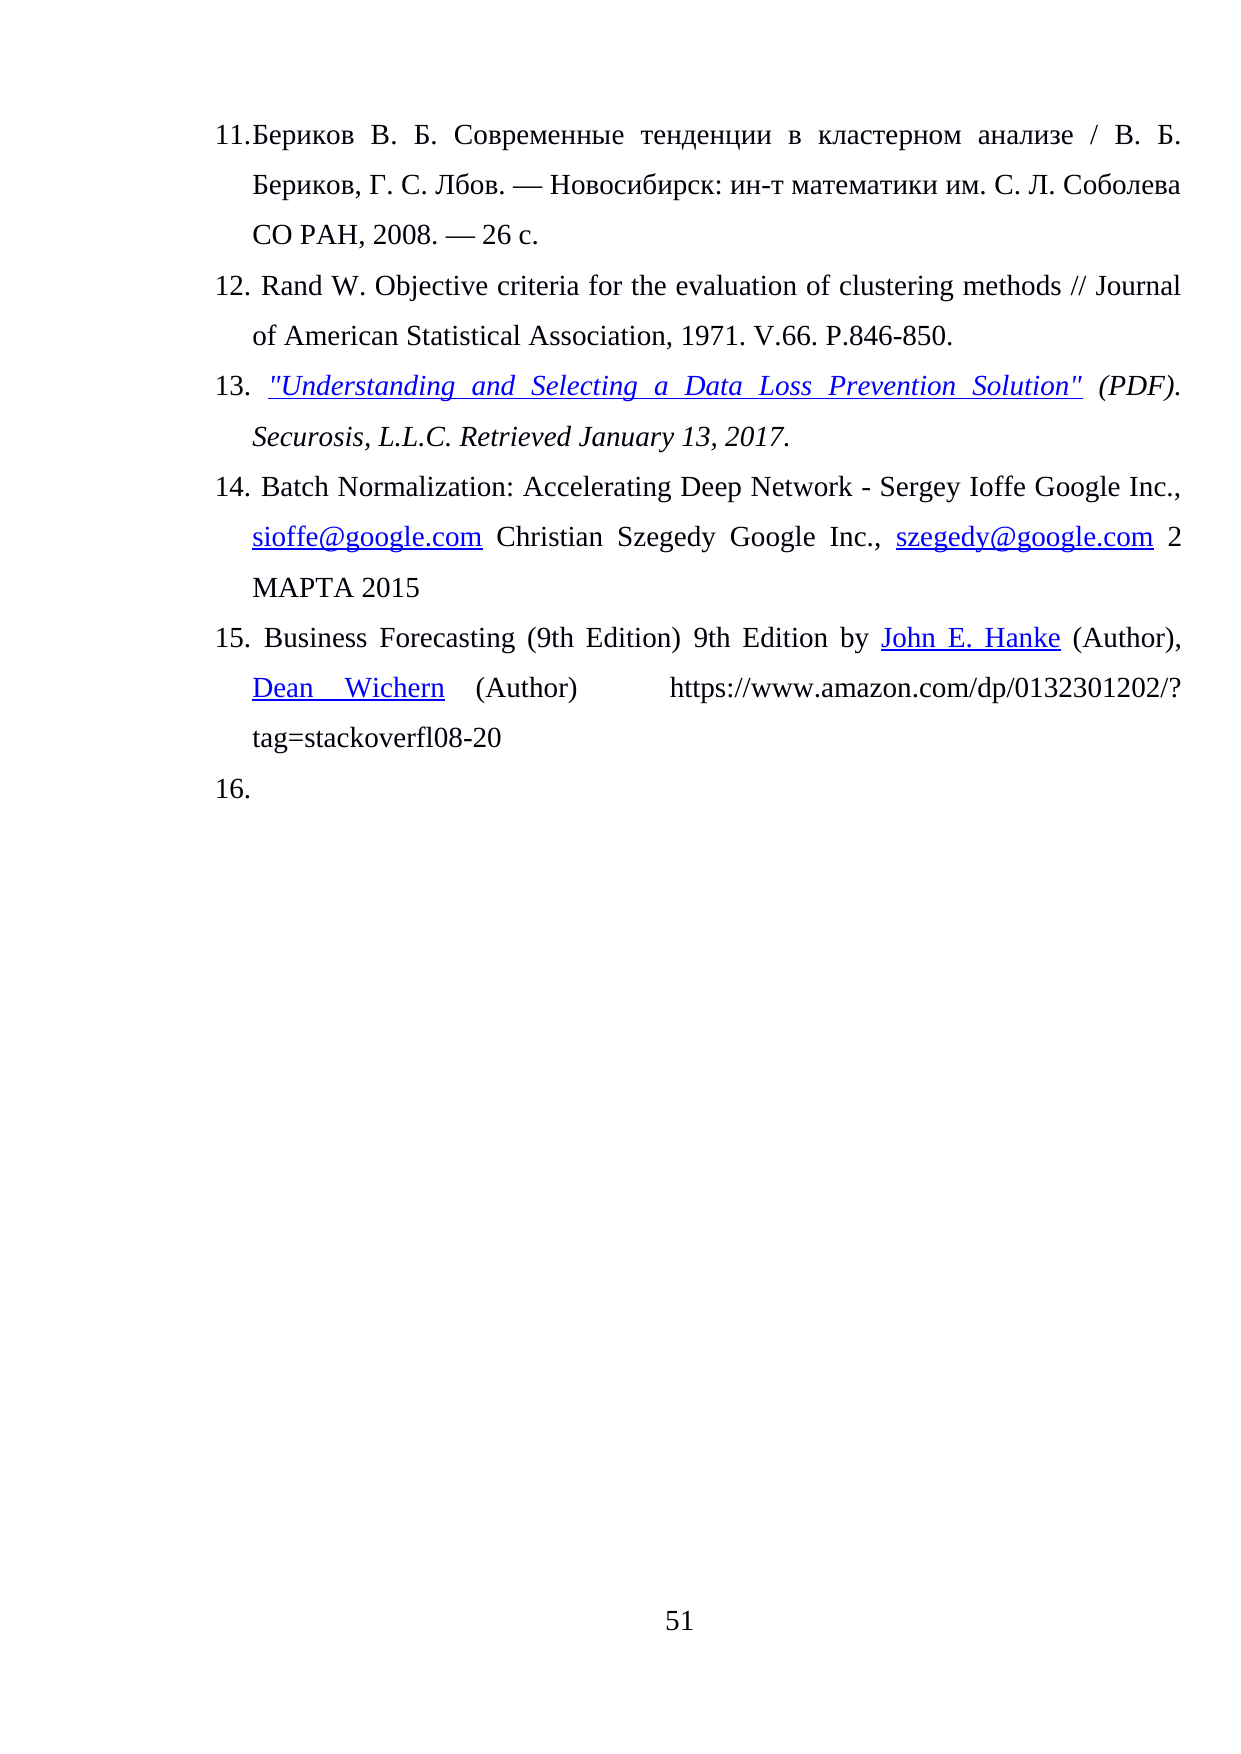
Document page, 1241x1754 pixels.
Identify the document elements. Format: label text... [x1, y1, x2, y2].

list Batch Normalization: Accelerating Deep Network - Sergey Ioffe Google Inc., sioffe@google.com Christian Szegedy Google Inc., szegedy@google.com 2 МАРТА 2015 [214, 469, 1182, 603]
list Бериков В. Б. Современные тенденции в кластерном анализе / В. Б. Бериков, Г. С. Лбов. — Новосибирск: ин-т математики им. С. Л. Соболева СО РАН, 2008. — 26 с. [214, 117, 1182, 251]
list "Understanding and Selecting a Data Loss Prevention Solution" (PDF). Securosis, L.L.C. Retrieved January 13, 2017. [214, 368, 1182, 452]
list Rand W. Objective criteria for the evaluation of clustering methods // Journal of American Statistical Association, 1971. V.66. P.846-850. [214, 268, 1182, 352]
list Business Forecasting (9th Edition) 9th Edition by John E. Hanke (Author), Dean Wichern (Author) https://www.amazon.com/dp/0132301202/?tag=stackoverfl08-20 [214, 620, 1182, 754]
